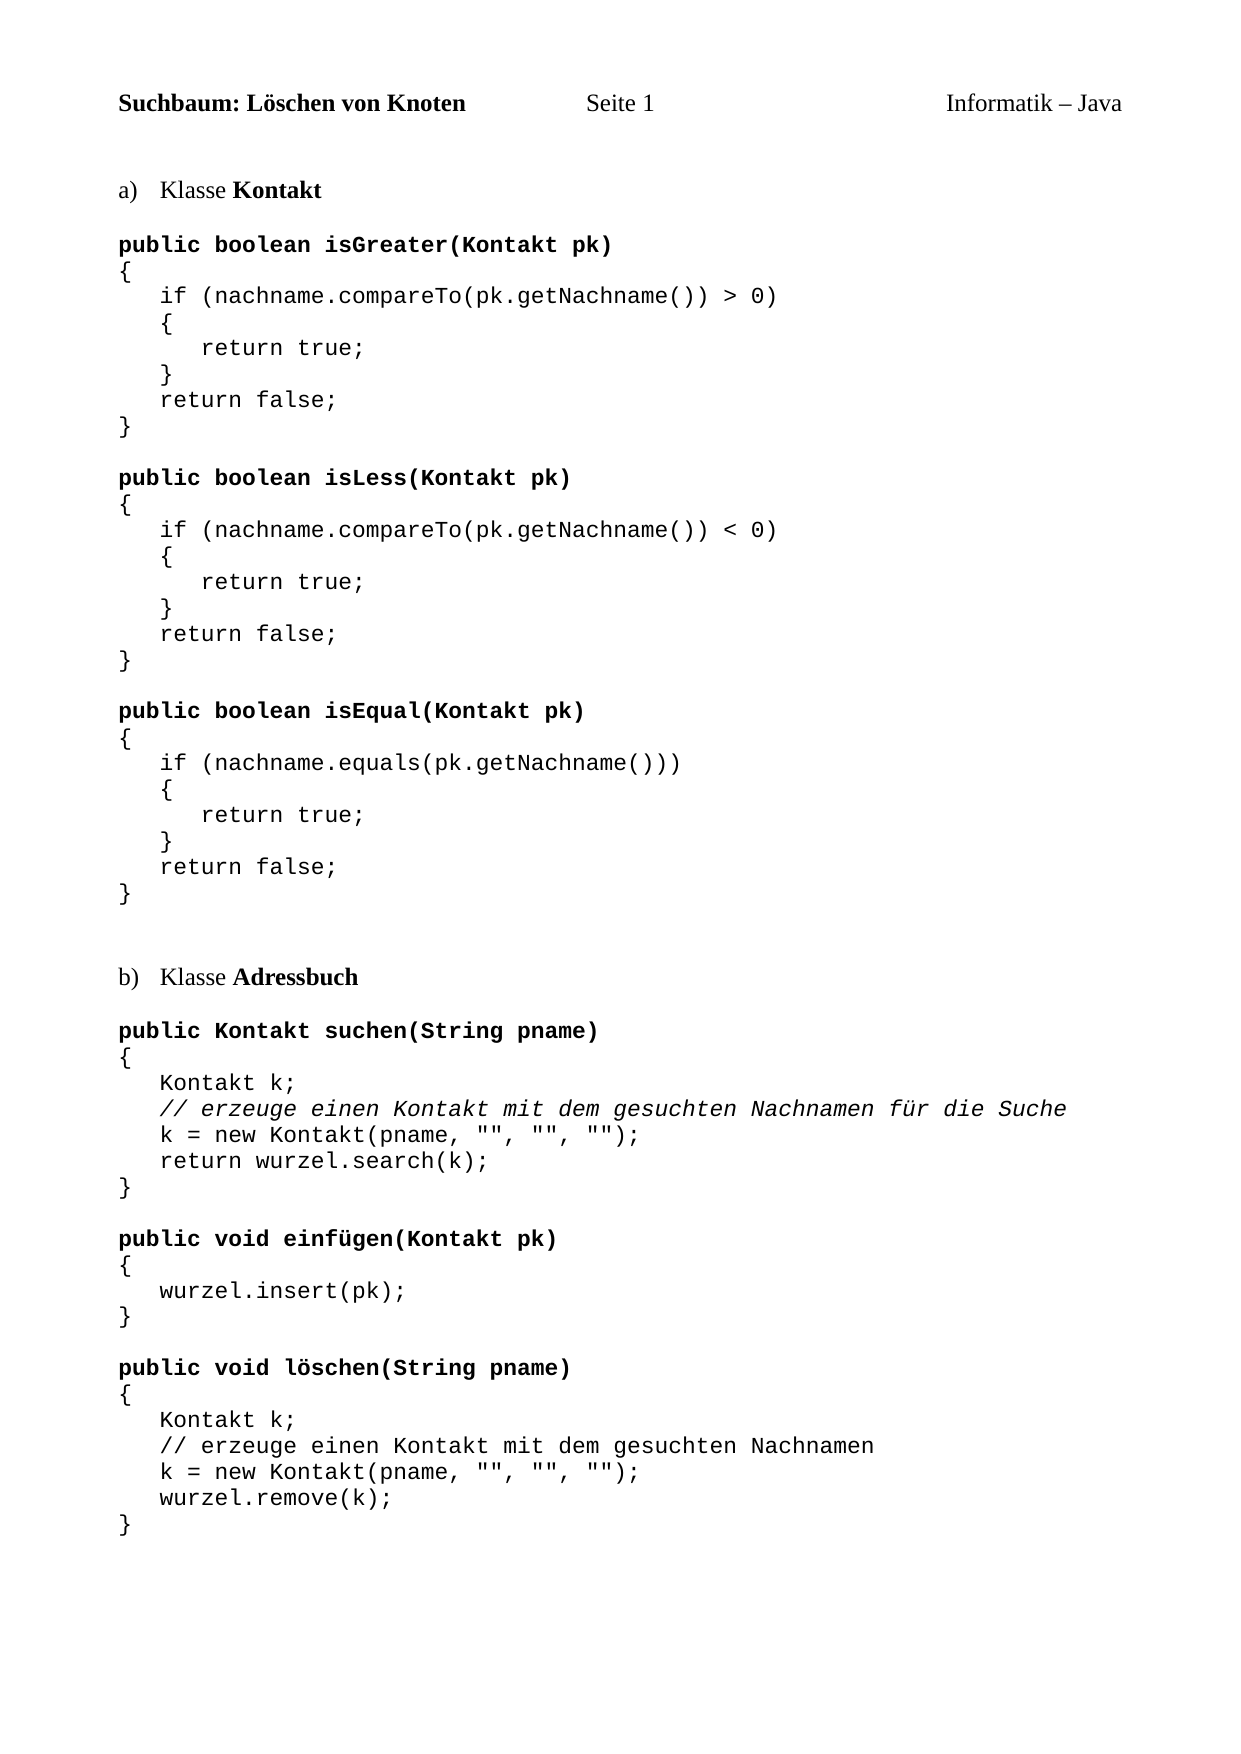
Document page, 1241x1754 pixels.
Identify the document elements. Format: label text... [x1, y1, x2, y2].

text { [118, 259, 1122, 285]
text return true; [118, 337, 1122, 363]
text return false; [118, 622, 1122, 648]
text { [118, 1253, 1122, 1279]
text k = new Kontakt(pname, "", "", ""); [118, 1461, 1122, 1486]
text } [118, 829, 1122, 856]
text public Kontakt suchen(String pname) [118, 1019, 1122, 1046]
text } [118, 1175, 1122, 1201]
text return wurzel.search(k); [118, 1149, 1122, 1175]
text return false; [118, 389, 1122, 414]
text } [118, 648, 1122, 674]
text } [118, 1512, 1122, 1538]
text wurzel.insert(pk); [118, 1279, 1122, 1305]
text wurzel.remove(k); [118, 1486, 1122, 1512]
text { [118, 1046, 1122, 1071]
text public boolean isLess(Kontakt pk) [118, 466, 1122, 492]
text return true; [118, 570, 1122, 596]
text if (nachname.compareTo(pk.getNachname()) < 0) [118, 518, 1122, 544]
text { [118, 1383, 1122, 1409]
text return true; [118, 804, 1122, 829]
text // erzeuge einen Kontakt mit dem gesuchten Nachnamen für die Suche [118, 1097, 1122, 1123]
text { [118, 726, 1122, 752]
text { [118, 311, 1122, 337]
text if (nachname.compareTo(pk.getNachname()) > 0) [118, 285, 1122, 311]
text { [118, 778, 1122, 804]
list Klasse Adressbuch [118, 962, 1122, 991]
text // erzeuge einen Kontakt mit dem gesuchten Nachnamen [118, 1434, 1122, 1461]
text Kontakt k; [118, 1071, 1122, 1097]
text } [118, 881, 1122, 907]
text return false; [118, 856, 1122, 881]
text } [118, 1305, 1122, 1331]
list Klasse Kontakt [118, 176, 1122, 204]
text public boolean isEqual(Kontakt pk) [118, 700, 1122, 726]
text { [118, 492, 1122, 518]
text public boolean isGreater(Kontakt pk) [118, 233, 1122, 259]
text public void einfügen(Kontakt pk) [118, 1227, 1122, 1253]
text Kontakt k; [118, 1409, 1122, 1434]
text if (nachname.equals(pk.getNachname())) [118, 752, 1122, 778]
text k = new Kontakt(pname, "", "", ""); [118, 1123, 1122, 1149]
text { [118, 544, 1122, 570]
text } [118, 363, 1122, 389]
text } [118, 414, 1122, 441]
text public void löschen(String pname) [118, 1357, 1122, 1383]
text } [118, 596, 1122, 622]
